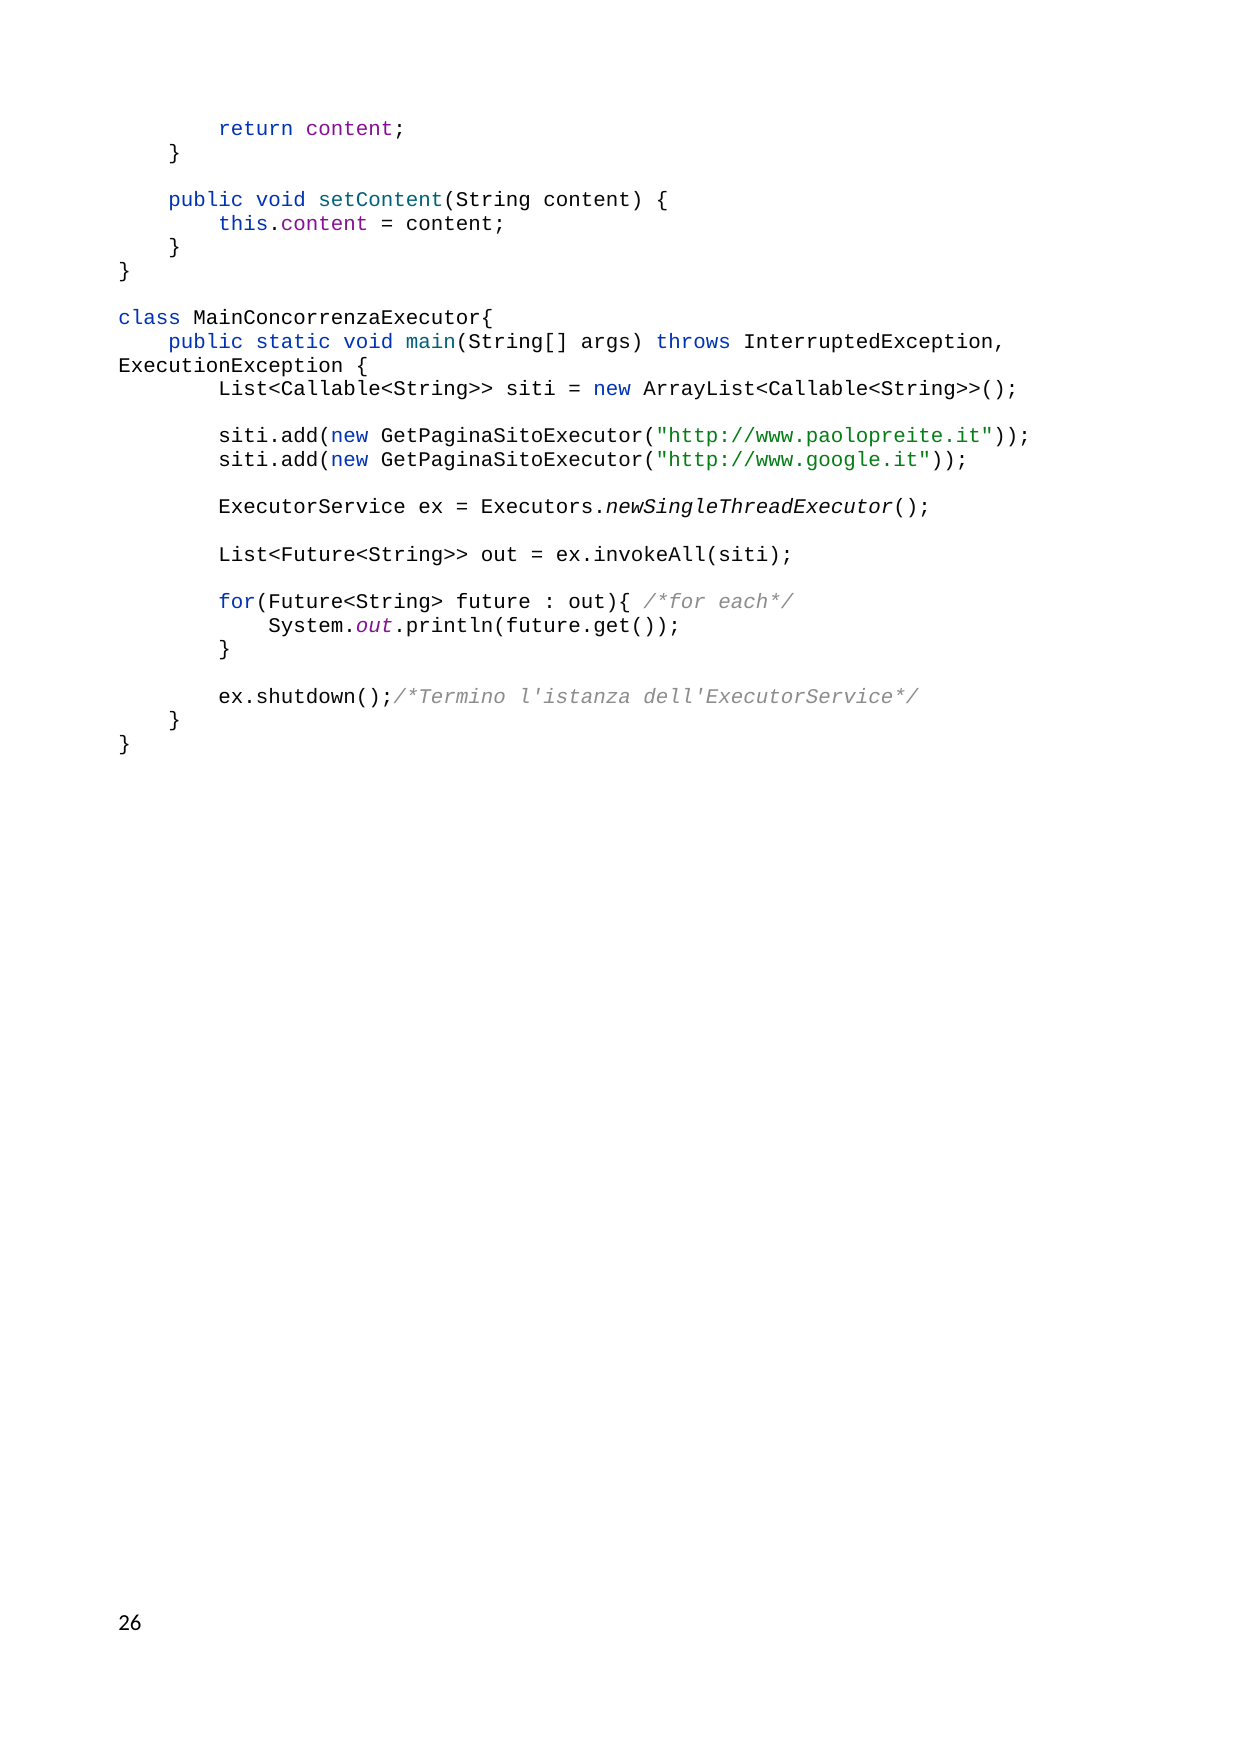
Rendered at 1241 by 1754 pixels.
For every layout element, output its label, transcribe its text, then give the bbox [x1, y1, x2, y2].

text return content; } public void setContent(String content) { this.content = content; } } class MainConcorrenzaExecutor{ public static void main(String[] args) throws InterruptedException, ExecutionException { List<Callable<String>> siti = new ArrayList<Callable<String>>(); siti.add(new GetPaginaSitoExecutor("http://www.paolopreite.it")); siti.add(new GetPaginaSitoExecutor("http://www.google.it")); ExecutorService ex = Executors.newSingleThreadExecutor(); List<Future<String>> out = ex.invokeAll(siti); for(Future<String> future : out){ /*for each*/ System.out.println(future.get()); } ex.shutdown();/*Termino l'istanza dell'ExecutorService*/ } } [118, 118, 1122, 757]
